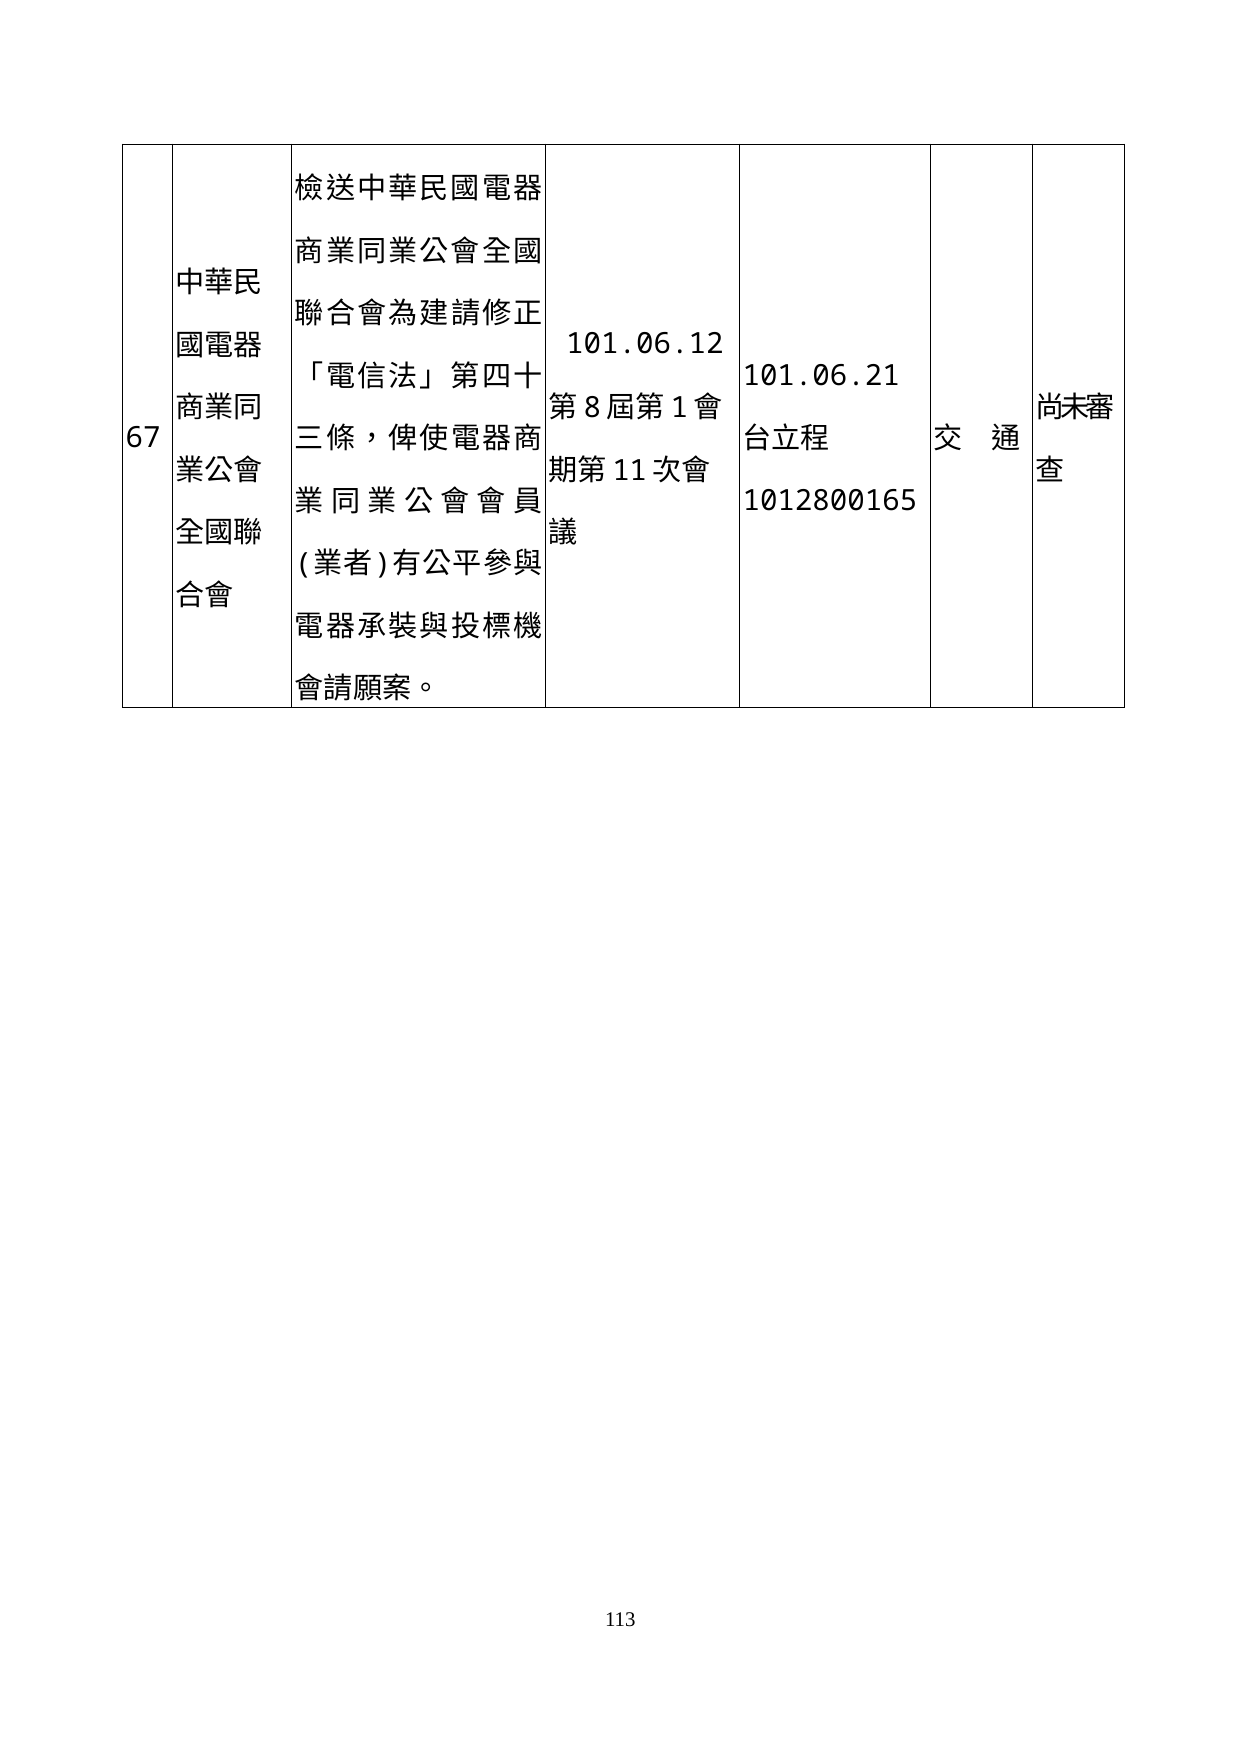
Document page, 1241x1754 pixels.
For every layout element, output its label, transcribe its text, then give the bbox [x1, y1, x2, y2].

table_cell 交 通 [931, 145, 1032, 707]
table_cell 尚未審查 [1033, 145, 1124, 707]
table_cell 101.06.12 第8屆第1會期第11次會議 [546, 145, 739, 707]
table_cell 檢送中華民國電器商業同業公會全國聯合會為建請修正「電信法」第四十三條，俾使電器商業同業公會會員(業者)有公平參與電器承裝與投標機會請願案。 [292, 145, 545, 707]
table_cell 67 [123, 145, 172, 707]
table_cell 101.06.21 台立程1012800165 [740, 145, 930, 707]
table_cell 中華民國電器商業同業公會全國聯合會 [173, 145, 291, 707]
